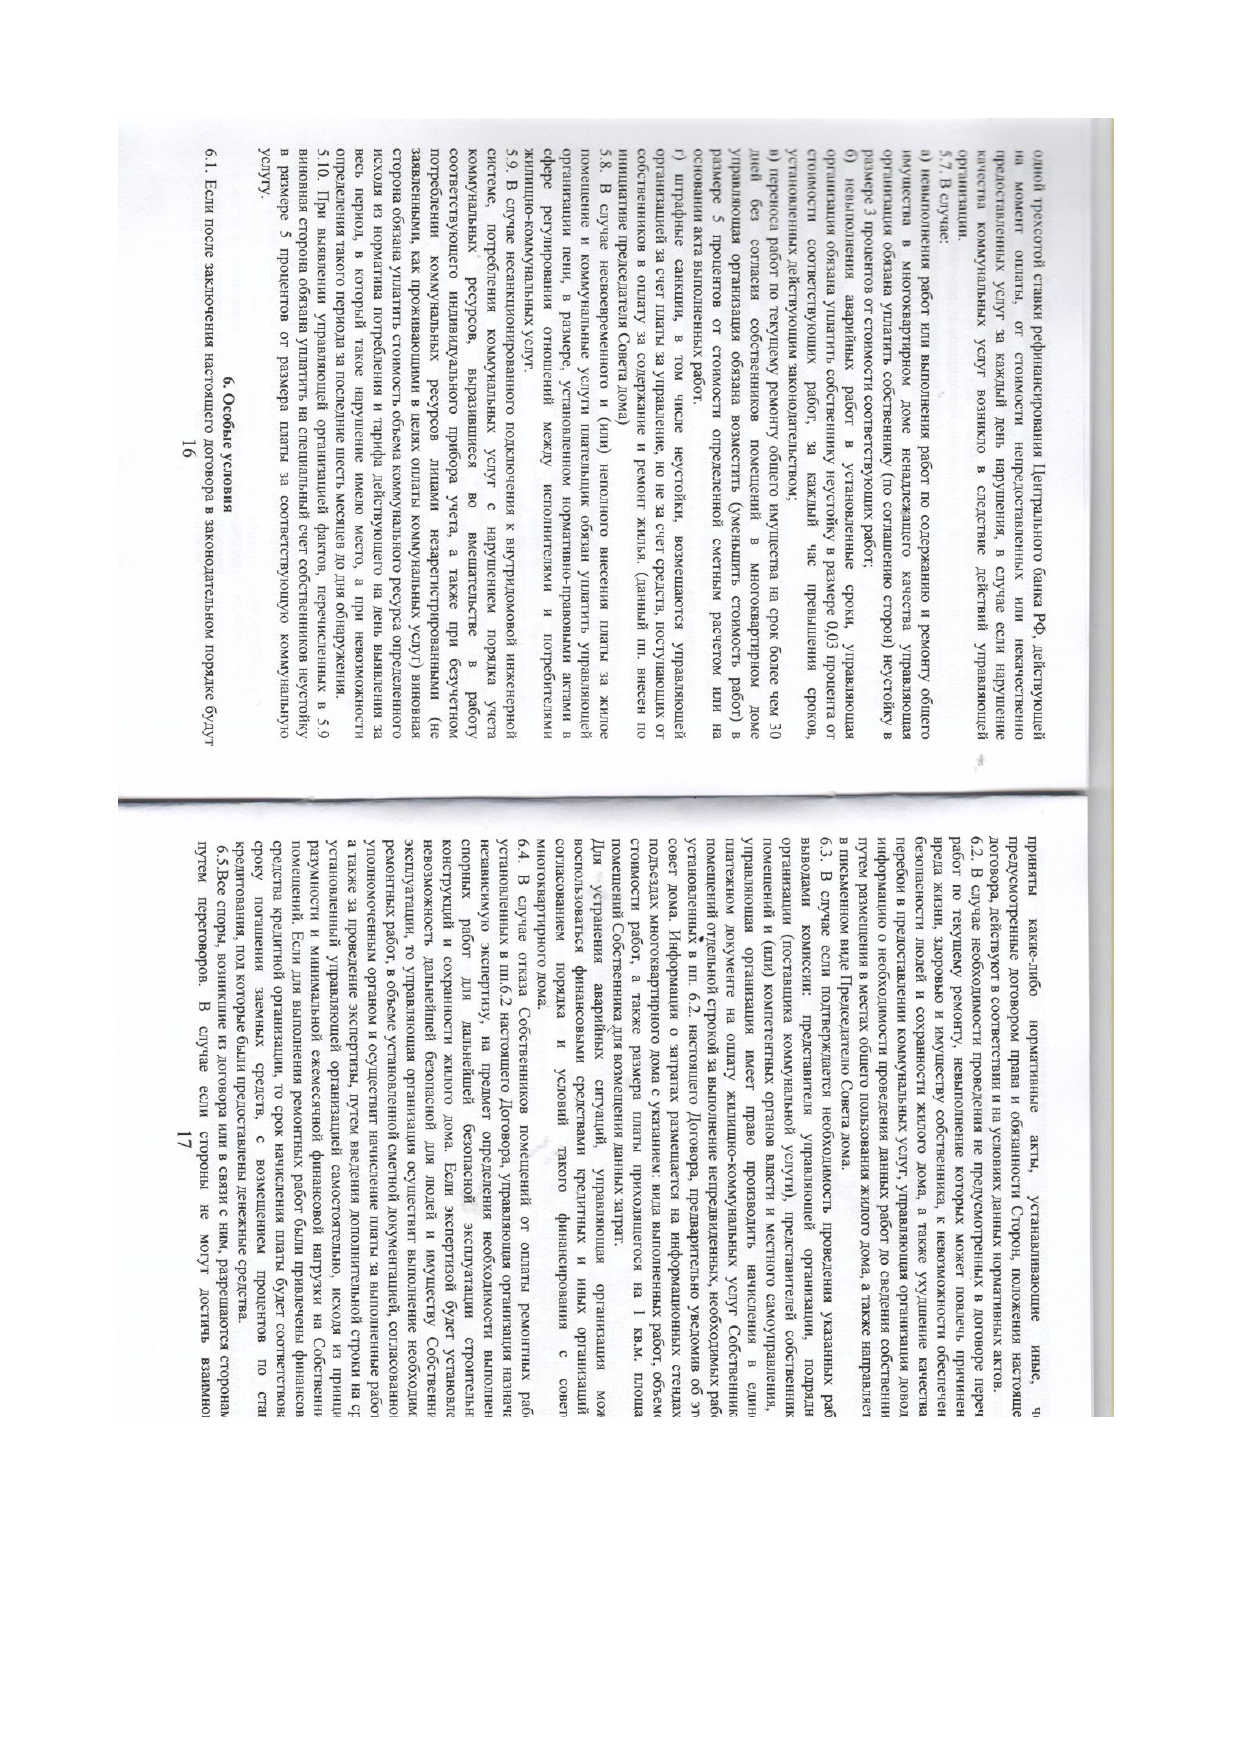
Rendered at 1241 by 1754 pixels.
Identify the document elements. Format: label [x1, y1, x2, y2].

picture [118, 118, 1123, 1417]
